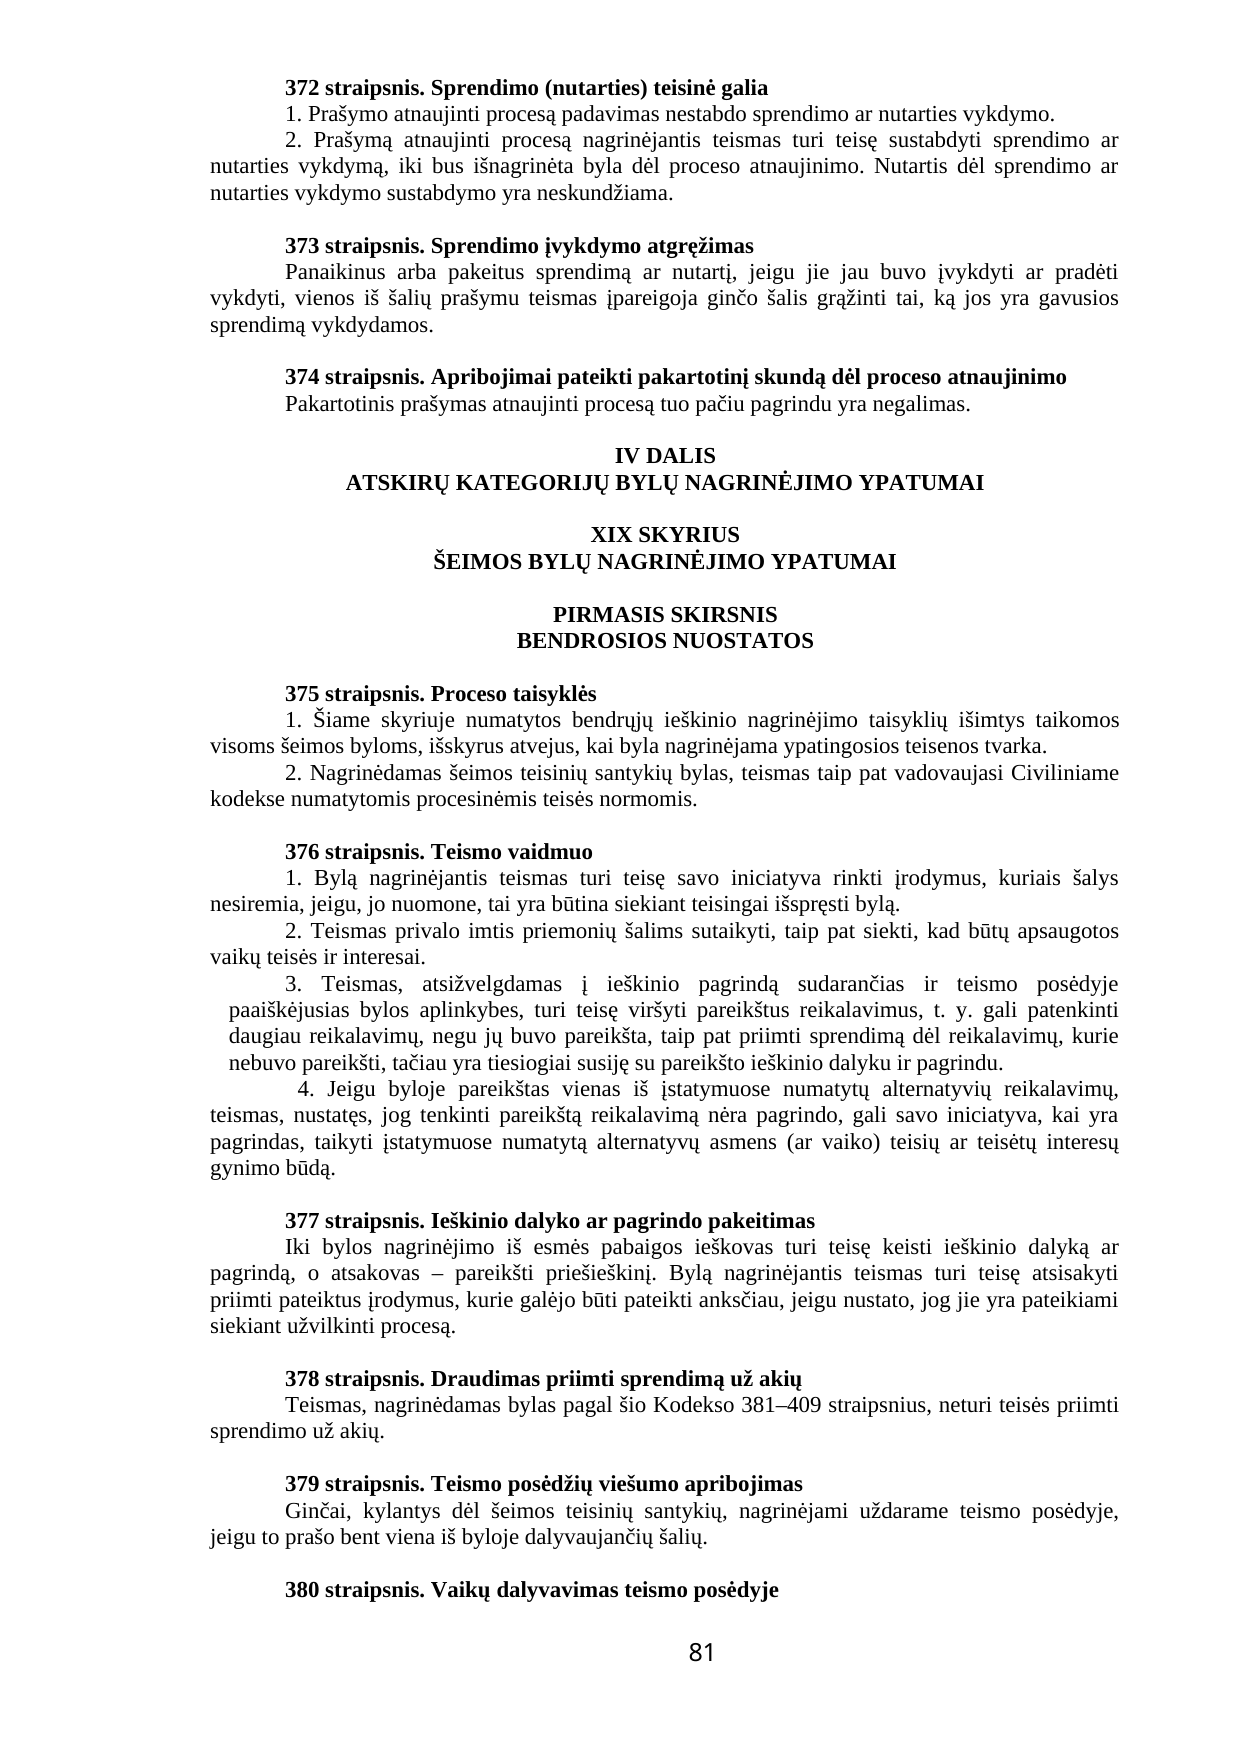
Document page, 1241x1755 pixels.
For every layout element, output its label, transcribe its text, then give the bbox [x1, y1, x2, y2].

text 2. Teismas privalo imtis priemonių šalims sutaikyti, taip pat siekti, kad būtų apsaugotos vaikų teisės ir interesai. [210, 917, 1120, 969]
text 1. Bylą nagrinėjantis teismas turi teisę savo iniciatyva rinkti įrodymus, kuriais šalys nesiremia, jeigu, jo nuomone, tai yra būtina siekiant teisingai išspręsti bylą. [210, 864, 1120, 917]
text Teismas, nagrinėdamas bylas pagal šio Kodekso 381–409 straipsnius, neturi teisės priimti sprendimo už akių. [210, 1391, 1120, 1444]
text 373 straipsnis. Sprendimo įvykdymo atgręžimas [210, 232, 1120, 258]
text 2. Prašymą atnaujinti procesą nagrinėjantis teismas turi teisę sustabdyti sprendimo ar nutarties vykdymą, iki bus išnagrinėta byla dėl proceso atnaujinimo. Nutartis dėl sprendimo ar nutarties vykdymo sustabdymo yra neskundžiama. [210, 126, 1120, 205]
subtitle XIX Skyrius [210, 522, 1120, 548]
text 377 straipsnis. Ieškinio dalyko ar pagrindo pakeitimas [210, 1207, 1120, 1233]
subtitle Atskirų kategorijų bylų nagrinėjimo ypatumai [210, 469, 1120, 495]
text 4. Jeigu byloje pareikštas vienas iš įstatymuose numatytų alternatyvių reikalavimų, teismas, nustatęs, jog tenkinti pareikštą reikalavimą nėra pagrindo, gali savo iniciatyva, kai yra pagrindas, taikyti įstatymuose numatytą alternatyvų asmens (ar vaiko) teisių ar teisėtų interesų gynimo būdą. [210, 1075, 1120, 1180]
text Iki bylos nagrinėjimo iš esmės pabaigos ieškovas turi teisę keisti ieškinio dalyką ar pagrindą, o atsakovas – pareikšti priešieškinį. Bylą nagrinėjantis teismas turi teisę atsisakyti priimti pateiktus įrodymus, kurie galėjo būti pateikti anksčiau, jeigu nustato, jog jie yra pateikiami siekiant užvilkinti procesą. [210, 1233, 1120, 1338]
text 374 straipsnis. Apribojimai pateikti pakartotinį skundą dėl proceso atnaujinimo [285, 363, 1120, 390]
subtitle BENDROSIOS NUOSTATOS [210, 627, 1120, 653]
subtitle ŠEIMOS BYLŲ NAGRINĖJIMO YPATUMAI [210, 548, 1120, 574]
text 375 straipsnis. Proceso taisyklės [210, 680, 1120, 706]
text Ginčai, kylantys dėl šeimos teisinių santykių, nagrinėjami uždarame teismo posėdyje, jeigu to prašo bent viena iš byloje dalyvaujančių šalių. [210, 1497, 1120, 1549]
text 372 straipsnis. Sprendimo (nutarties) teisinė galia [210, 73, 1120, 100]
text 2. Nagrinėdamas šeimos teisinių santykių bylas, teismas taip pat vadovaujasi Civiliniame kodekse numatytomis procesinėmis teisės normomis. [210, 759, 1120, 811]
text 1. Šiame skyriuje numatytos bendrųjų ieškinio nagrinėjimo taisyklių išimtys taikomos visoms šeimos byloms, išskyrus atvejus, kai byla nagrinėjama ypatingosios teisenos tvarka. [210, 706, 1120, 759]
text 3. Teismas, atsižvelgdamas į ieškinio pagrindą sudarančias ir teismo posėdyje paaiškėjusias bylos aplinkybes, turi teisę viršyti pareikštus reikalavimus, t. y. gali patenkinti daugiau reikalavimų, negu jų buvo pareikšta, taip pat priimti sprendimą dėl reikalavimų, kurie nebuvo pareikšti, tačiau yra tiesiogiai susiję su pareikšto ieškinio dalyku ir pagrindu. [229, 969, 1120, 1075]
subtitle IV DALIS [210, 442, 1120, 469]
text 380 straipsnis. Vaikų dalyvavimas teismo posėdyje [210, 1576, 1120, 1602]
text 376 straipsnis. Teismo vaidmuo [210, 838, 1120, 864]
text 1. Prašymo atnaujinti procesą padavimas nestabdo sprendimo ar nutarties vykdymo. [229, 100, 1120, 126]
text 379 straipsnis. Teismo posėdžių viešumo apribojimas [210, 1470, 1120, 1497]
text Panaikinus arba pakeitus sprendimą ar nutartį, jeigu jie jau buvo įvykdyti ar pradėti vykdyti, vienos iš šalių prašymu teismas įpareigoja ginčo šalis grąžinti tai, ką jos yra gavusios sprendimą vykdydamos. [210, 258, 1120, 337]
text 378 straipsnis. Draudimas priimti sprendimą už akių [210, 1365, 1120, 1391]
text Pakartotinis prašymas atnaujinti procesą tuo pačiu pagrindu yra negalimas. [210, 390, 1120, 416]
subtitle PIRMASIS SKIRSNIS [210, 601, 1120, 627]
